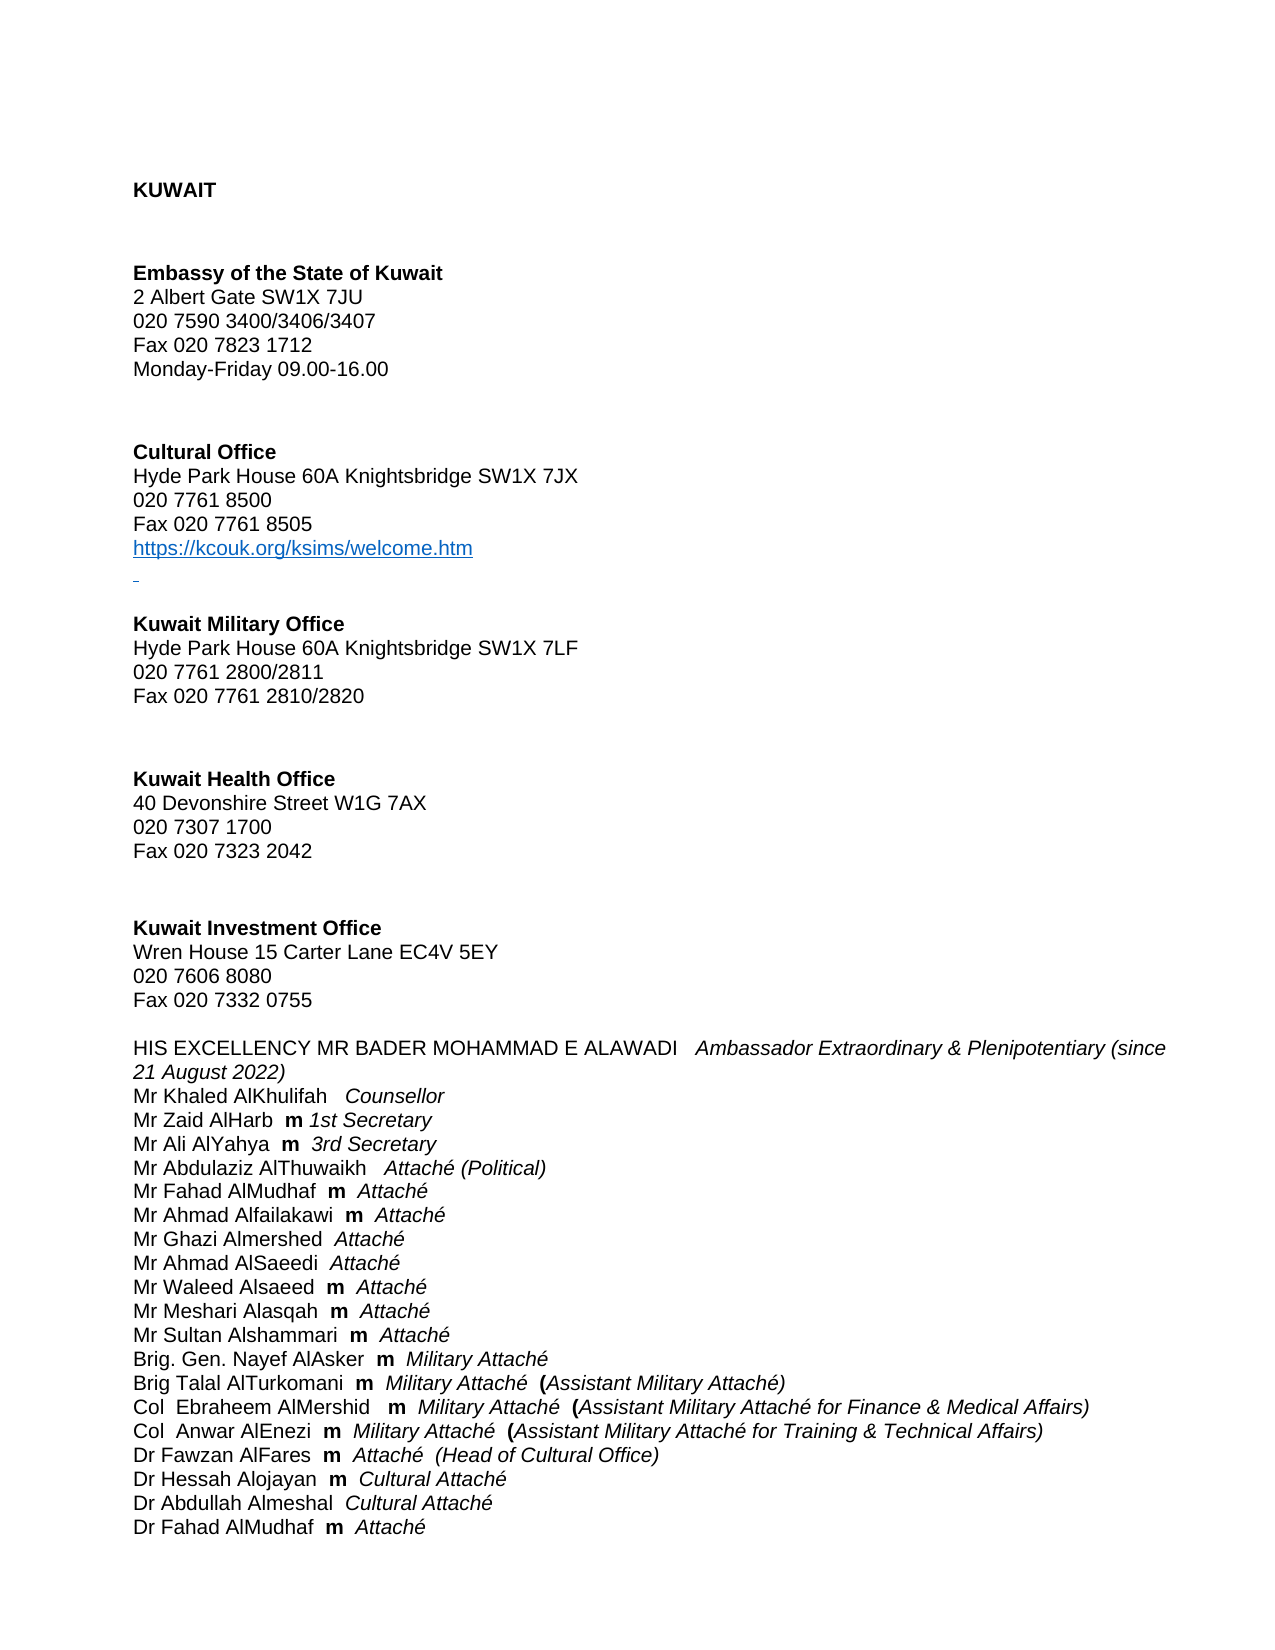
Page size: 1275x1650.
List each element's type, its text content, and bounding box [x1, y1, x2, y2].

text Mr Khaled AlKhulifah Counsellor [133, 1083, 1181, 1107]
text Kuwait Health Office [133, 767, 1181, 791]
text Brig. Gen. Nayef AlAsker m Military Attaché [133, 1347, 1181, 1371]
text HIS EXCELLENCY MR BADER MOHAMMAD E ALAWADI Ambassador Extraordinary & Plenipotentiary (since 21 August 2022) [133, 1036, 1181, 1083]
text Embassy of the State of Kuwait [133, 261, 1181, 284]
text Wren House 15 Carter Lane EC4V 5EY [133, 940, 1181, 964]
text Mr Ali AlYahya m 3rd Secretary [133, 1131, 1181, 1155]
text 2 Albert Gate SW1X 7JU [133, 284, 1181, 308]
text Kuwait Investment Office [133, 916, 1181, 940]
text Fax 020 7823 1712 [133, 332, 1181, 356]
text Mr Ahmad Alfailakawi m Attaché [133, 1203, 1181, 1227]
text Mr Zaid AlHarb m 1st Secretary [133, 1107, 1181, 1131]
text Cultural Office [133, 440, 1181, 464]
text Mr Fahad AlMudhaf m Attaché [133, 1179, 1181, 1203]
text Dr Hessah Alojayan m Cultural Attaché [133, 1467, 1181, 1491]
text Mr Sultan Alshammari m Attaché [133, 1323, 1181, 1347]
text 40 Devonshire Street W1G 7AX [133, 791, 1181, 815]
text 020 7590 3400/3406/3407 [133, 308, 1181, 332]
text KUWAIT [133, 177, 1181, 261]
text Mr Ghazi Almershed Attaché [133, 1227, 1181, 1251]
text Kuwait Military Office [133, 612, 1181, 636]
text 020 7606 8080 [133, 964, 1181, 988]
text 020 7761 8500 [133, 488, 1181, 512]
text Mr Meshari Alasqah m Attaché [133, 1299, 1181, 1323]
text Fax 020 7323 2042 [133, 839, 1181, 916]
text Dr Fahad AlMudhaf m Attaché [133, 1515, 1181, 1539]
text Mr Waleed Alsaeed m Attaché [133, 1275, 1181, 1299]
text Fax 020 7761 2810/2820 [133, 684, 1181, 767]
text Fax 020 7761 8505 [133, 512, 1181, 536]
text Brig Talal AlTurkomani m Military Attaché (Assistant Military Attaché) Col Ebraheem AlMershid m Military Attaché (Assistant Military Attaché for Finance & Medical Affairs) Col Anwar AlEnezi m Military Attaché (Assistant Military Attaché for Training & Technical Affairs) Dr Fawzan AlFares m Attaché (Head of Cultural Office) [133, 1371, 1181, 1467]
text 020 7307 1700 [133, 815, 1181, 839]
text Dr Abdullah Almeshal Cultural Attaché [133, 1491, 1181, 1515]
text Hyde Park House 60A Knightsbridge SW1X 7JX [133, 464, 1181, 488]
text 020 7761 2800/2811 [133, 660, 1181, 684]
text https://kcouk.org/ksims/welcome.htm [133, 536, 1181, 612]
text Hyde Park House 60A Knightsbridge SW1X 7LF [133, 636, 1181, 660]
text Mr Ahmad AlSaeedi Attaché [133, 1251, 1181, 1275]
text Mr Abdulaziz AlThuwaikh Attaché (Political) [133, 1155, 1181, 1179]
text Fax 020 7332 0755 [133, 988, 1181, 1012]
text Monday-Friday 09.00-16.00 [133, 356, 1181, 440]
